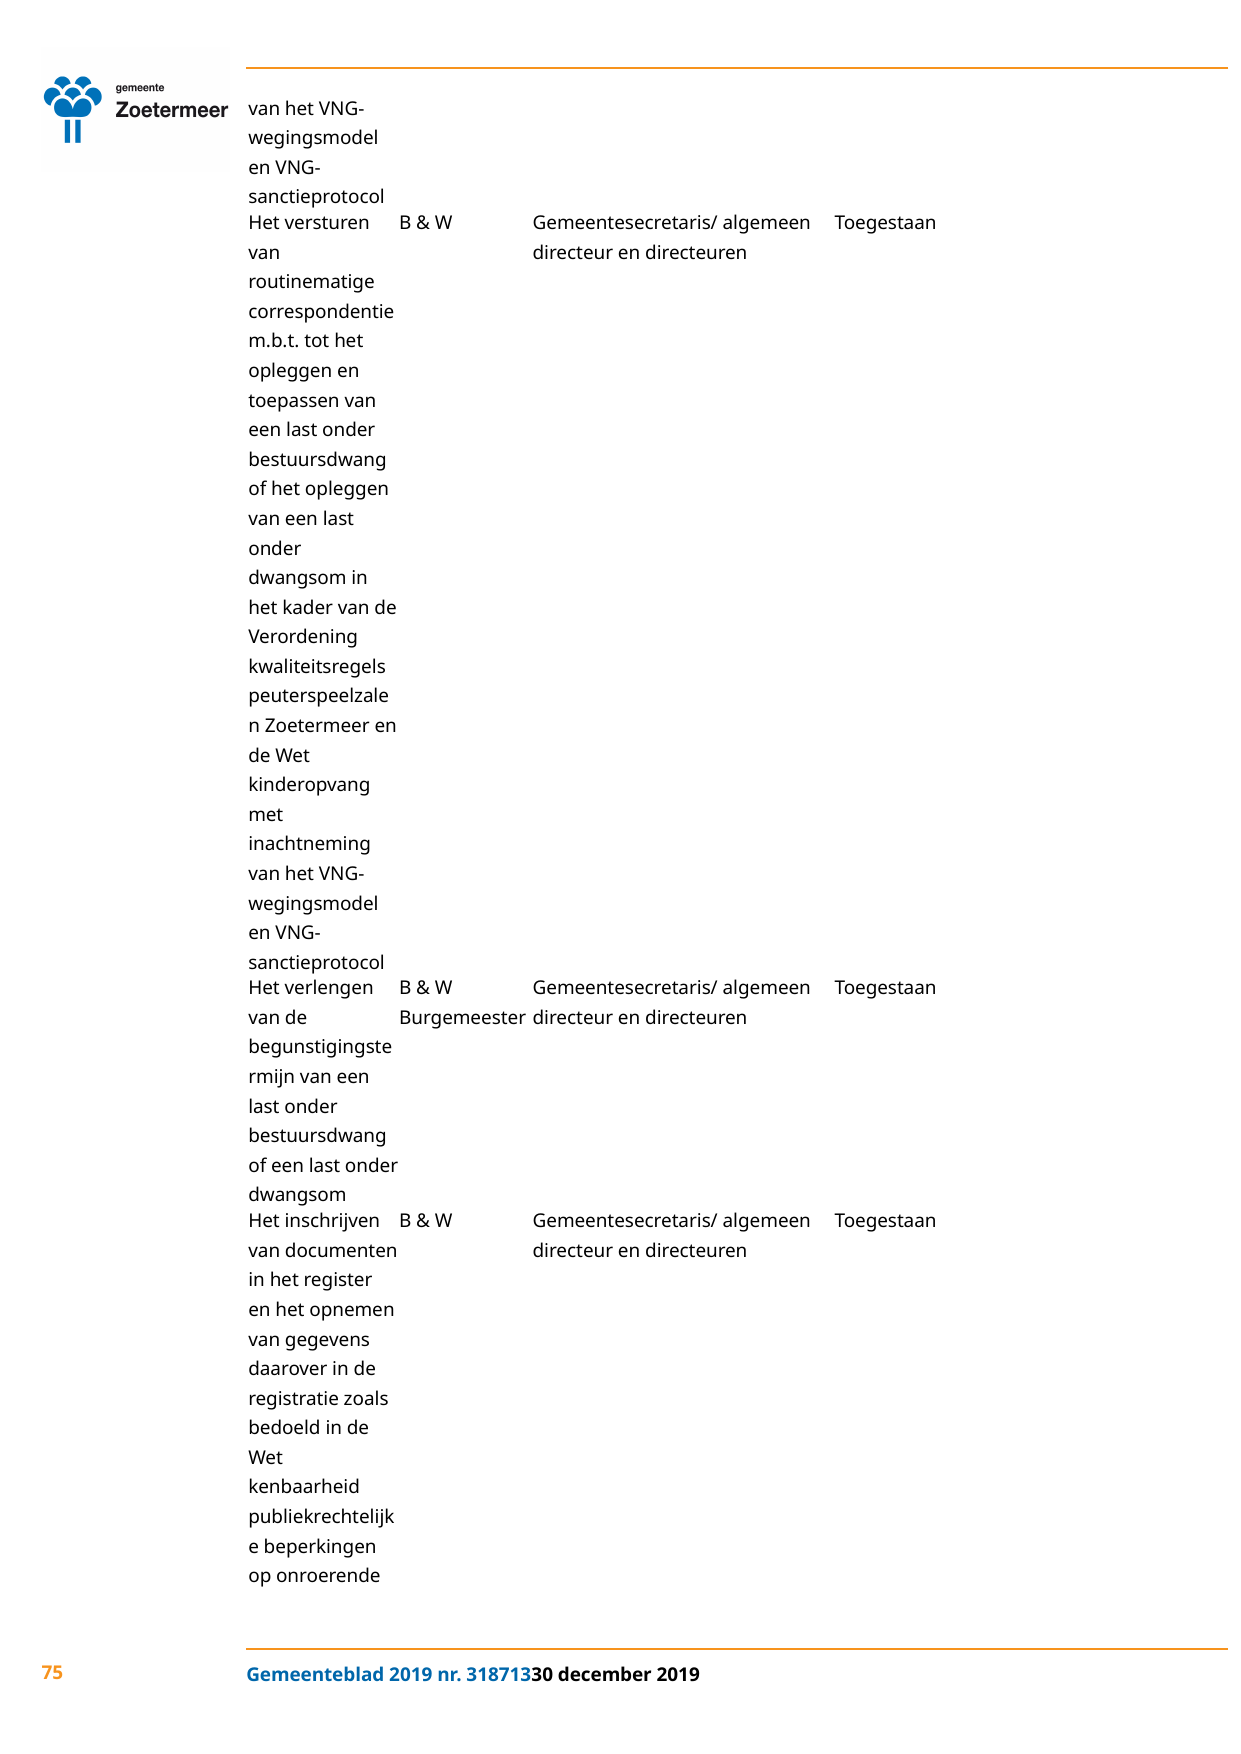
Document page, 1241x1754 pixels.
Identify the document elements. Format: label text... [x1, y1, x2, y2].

table_cell Toegestaan [834, 975, 1094, 1207]
table_cell Toegestaan [834, 1208, 1094, 1588]
picture [41, 47, 231, 172]
table_cell Gemeentesecretaris/ algemeen directeur en directeuren [533, 209, 834, 974]
table_cell Gemeentesecretaris/ algemeen directeur en directeuren [533, 1208, 834, 1588]
table_cell [399, 95, 532, 209]
table_cell Het versturen van routinematige correspondentie m.b.t. tot het opleggen en toepassen van een last onder bestuursdwang of het opleggen van een last onder dwangsom in het kader van de Verordening kwaliteitsregels peuterspeelzalen Zoetermeer en de Wet kinderopvang met inachtneming van het VNG-wegingsmodel en VNG-sanctieprotocol [248, 209, 399, 974]
table_cell Het verlengen van de begunstigingstermijn van een last onder bestuursdwang of een last onder dwangsom [248, 975, 399, 1207]
table_cell B & W [399, 1208, 532, 1588]
table_cell Toegestaan [834, 209, 1094, 974]
table_cell Gemeentesecretaris/ algemeen directeur en directeuren [533, 975, 834, 1207]
table_cell van het VNG-wegingsmodel en VNG-sanctieprotocol [248, 95, 399, 209]
table_cell [533, 95, 834, 209]
table_cell Het inschrijven van documenten in het register en het opnemen van gegevens daarover in de registratie zoals bedoeld in de Wet kenbaarheid publiekrechtelijke beperkingen op onroerende [248, 1208, 399, 1588]
table_cell [834, 95, 1094, 209]
table_cell B & W Burgemeester [399, 975, 532, 1207]
table_cell B & W [399, 209, 532, 974]
